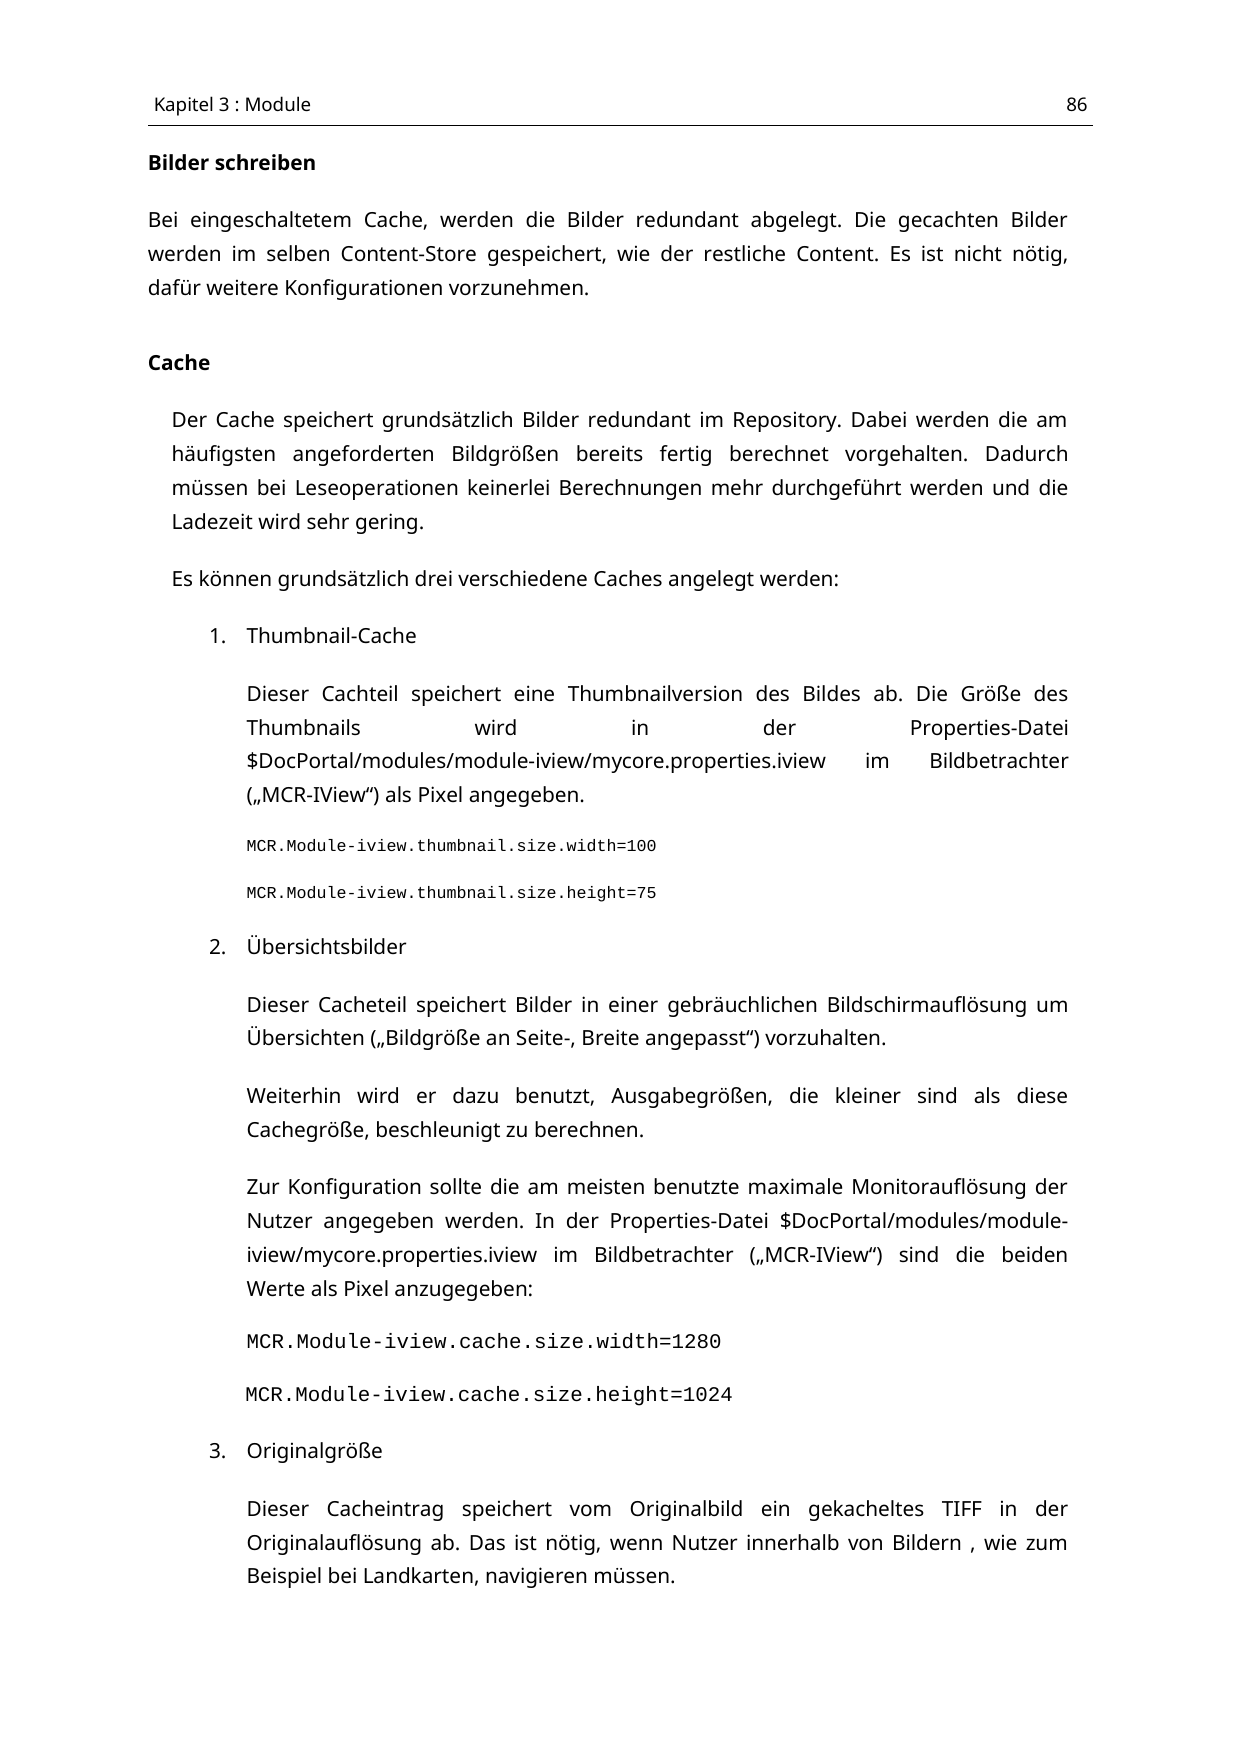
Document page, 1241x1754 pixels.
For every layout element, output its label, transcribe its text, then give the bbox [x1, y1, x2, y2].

list Thumbnail-Cache [209, 622, 1069, 650]
list Übersichtsbilder [209, 932, 1069, 961]
subtitle Bilder schreiben [148, 148, 1092, 176]
list Dieser Cacheteil speichert Bilder in einer gebräuchlichen Bildschirmauflösung um Übersichten („Bildgröße an Seite-, Breite angepasst“) vorzuhalten. [209, 990, 1069, 1052]
text MCR.Module-iview.cache.size.height=1024 [171, 1384, 1069, 1407]
list Weiterhin wird er dazu benutzt, Ausgabegrößen, die kleiner sind als diese Cachegröße, beschleunigt zu berechnen. [209, 1081, 1069, 1143]
list MCR.Module-iview.cache.size.width=1280 [209, 1331, 1069, 1355]
list Originalgröße [209, 1437, 1069, 1465]
subtitle Cache [148, 348, 1092, 376]
list Zur Konfiguration sollte die am meisten benutzte maximale Monitorauflösung der Nutzer angegeben werden. In der Properties-Datei $DocPortal/modules/module-iview/mycore.properties.iview im Bildbetrachter („MCR-IView“) sind die beiden Werte als Pixel anzugegeben: [209, 1172, 1069, 1302]
list MCR.Module-iview.thumbnail.size.width=100 [209, 838, 1069, 857]
text Es können grundsätzlich drei verschiedene Caches angelegt werden: [171, 564, 1069, 592]
list Dieser Cachteil speichert eine Thumbnailversion des Bildes ab. Die Größe des Thumbnails wird in der Properties-Datei $DocPortal/modules/module-iview/mycore.properties.iview im Bildbetrachter („MCR-IView“) als Pixel angegeben. [209, 679, 1069, 809]
text Der Cache speichert grundsätzlich Bilder redundant im Repository. Dabei werden die am häufigsten angeforderten Bildgrößen bereits fertig berechnet vorgehalten. Dadurch müssen bei Leseoperationen keinerlei Berechnungen mehr durchgeführt werden und die Ladezeit wird sehr gering. [171, 405, 1069, 535]
text Bei eingeschaltetem Cache, werden die Bilder redundant abgelegt. Die gecachten Bilder werden im selben Content-Store gespeichert, wie der restliche Content. Es ist nicht nötig, dafür weitere Konfigurationen vorzunehmen. [148, 205, 1069, 301]
list Dieser Cacheintrag speichert vom Originalbild ein gekacheltes TIFF in der Originalauflösung ab. Das ist nötig, wenn Nutzer innerhalb von Bildern , wie zum Beispiel bei Landkarten, navigieren müssen. [209, 1494, 1069, 1590]
list MCR.Module-iview.thumbnail.size.height=75 [209, 884, 1069, 903]
